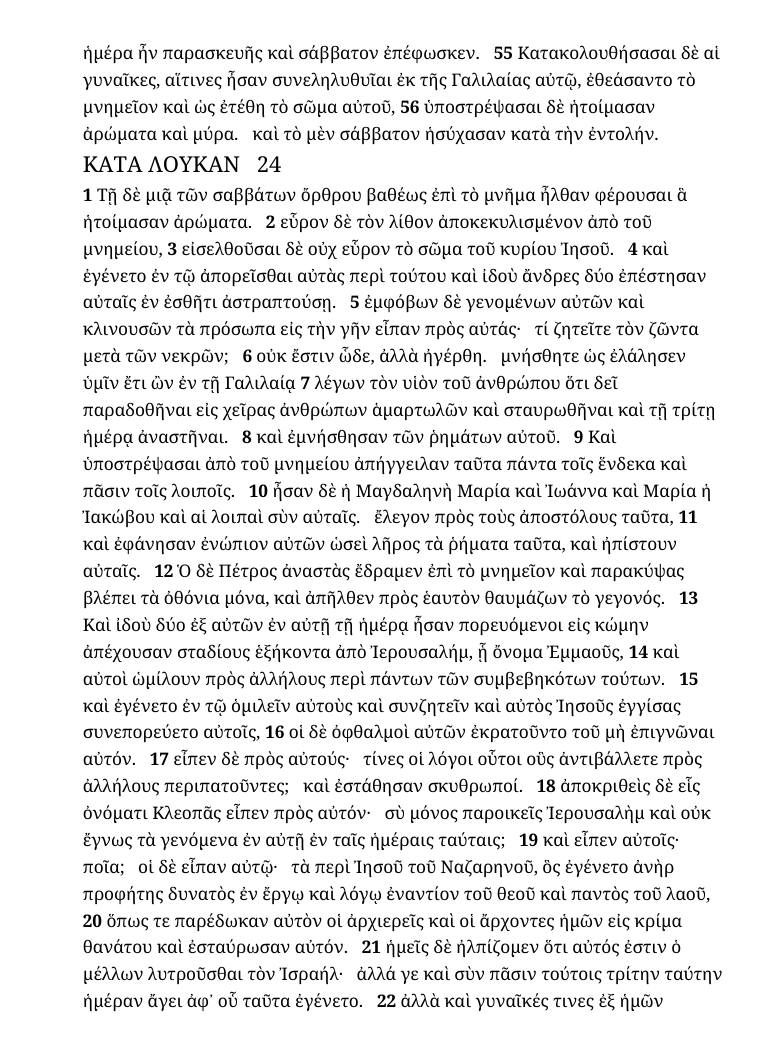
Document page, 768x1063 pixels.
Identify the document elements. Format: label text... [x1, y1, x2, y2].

text ἡμέρα ἦν παρασκευῆς καὶ σάββατον ἐπέφωσκεν. 55 Κατακολουθήσασαι δὲ αἱ γυναῖκες, αἵτινες ἦσαν συνεληλυθυῖαι ἐκ τῆς Γαλιλαίας αὐτῷ, ἐθεάσαντο τὸ μνημεῖον καὶ ὡς ἐτέθη τὸ σῶμα αὐτοῦ, 56 ὑποστρέψασαι δὲ ἡτοίμασαν ἀρώματα καὶ μύρα. καὶ τὸ μὲν σάββατον ἡσύχασαν κατὰ τὴν ἐντολήν. [83, 41, 726, 145]
text ΚΑΤΑ ΛΟΥΚΑΝ 24 [83, 149, 726, 179]
text 1 Τῇ δὲ μιᾷ τῶν σαββάτων ὄρθρου βαθέως ἐπὶ τὸ μνῆμα ἦλθαν φέρουσαι ἃ ἡτοίμασαν ἀρώματα. 2 εὗρον δὲ τὸν λίθον ἀποκεκυλισμένον ἀπὸ τοῦ μνημείου, 3 εἰσελθοῦσαι δὲ οὐχ εὗρον τὸ σῶμα τοῦ κυρίου Ἰησοῦ. 4 καὶ ἐγένετο ἐν τῷ ἀπορεῖσθαι αὐτὰς περὶ τούτου καὶ ἰδοὺ ἄνδρες δύο ἐπέστησαν αὐταῖς ἐν ἐσθῆτι ἀστραπτούσῃ. 5 ἐμφόβων δὲ γενομένων αὐτῶν καὶ κλινουσῶν τὰ πρόσωπα εἰς τὴν γῆν εἶπαν πρὸς αὐτάς· τί ζητεῖτε τὸν ζῶντα μετὰ τῶν νεκρῶν; 6 οὐκ ἔστιν ὧδε, ἀλλὰ ἠγέρθη. μνήσθητε ὡς ἐλάλησεν ὑμῖν ἔτι ὢν ἐν τῇ Γαλιλαίᾳ 7 λέγων τὸν υἱὸν τοῦ ἀνθρώπου ὅτι δεῖ παραδοθῆναι εἰς χεῖρας ἀνθρώπων ἁμαρτωλῶν καὶ σταυρωθῆναι καὶ τῇ τρίτῃ ἡμέρᾳ ἀναστῆναι. 8 καὶ ἐμνήσθησαν τῶν ῥημάτων αὐτοῦ. 9 Καὶ ὑποστρέψασαι ἀπὸ τοῦ μνημείου ἀπήγγειλαν ταῦτα πάντα τοῖς ἕνδεκα καὶ πᾶσιν τοῖς λοιποῖς. 10 ἦσαν δὲ ἡ Μαγδαληνὴ Μαρία καὶ Ἰωάννα καὶ Μαρία ἡ Ἰακώβου καὶ αἱ λοιπαὶ σὺν αὐταῖς. ἔλεγον πρὸς τοὺς ἀποστόλους ταῦτα, 11 καὶ ἐφάνησαν ἐνώπιον αὐτῶν ὡσεὶ λῆρος τὰ ῥήματα ταῦτα, καὶ ἠπίστουν αὐταῖς. 12 Ὁ δὲ Πέτρος ἀναστὰς ἔδραμεν ἐπὶ τὸ μνημεῖον καὶ παρακύψας βλέπει τὰ ὀθόνια μόνα, καὶ ἀπῆλθεν πρὸς ἑαυτὸν θαυμάζων τὸ γεγονός. 13 Καὶ ἰδοὺ δύο ἐξ αὐτῶν ἐν αὐτῇ τῇ ἡμέρᾳ ἦσαν πορευόμενοι εἰς κώμην ἀπέχουσαν σταδίους ἑξήκοντα ἀπὸ Ἰερουσαλήμ, ᾗ ὄνομα Ἐμμαοῦς, 14 καὶ αὐτοὶ ὡμίλουν πρὸς ἀλλήλους περὶ πάντων τῶν συμβεβηκότων τούτων. 15 καὶ ἐγένετο ἐν τῷ ὁμιλεῖν αὐτοὺς καὶ συνζητεῖν καὶ αὐτὸς Ἰησοῦς ἐγγίσας συνεπορεύετο αὐτοῖς, 16 οἱ δὲ ὀφθαλμοὶ αὐτῶν ἐκρατοῦντο τοῦ μὴ ἐπιγνῶναι αὐτόν. 17 εἶπεν δὲ πρὸς αὐτούς· τίνες οἱ λόγοι οὗτοι οὓς ἀντιβάλλετε πρὸς ἀλλήλους περιπατοῦντες; καὶ ἐστάθησαν σκυθρωποί. 18 ἀποκριθεὶς δὲ εἷς ὀνόματι Κλεοπᾶς εἶπεν πρὸς αὐτόν· σὺ μόνος παροικεῖς Ἰερουσαλὴμ καὶ οὐκ ἔγνως τὰ γενόμενα ἐν αὐτῇ ἐν ταῖς ἡμέραις ταύταις; 19 καὶ εἶπεν αὐτοῖς· ποῖα; οἱ δὲ εἶπαν αὐτῷ· τὰ περὶ Ἰησοῦ τοῦ Ναζαρηνοῦ, ὃς ἐγένετο ἀνὴρ προφήτης δυνατὸς ἐν ἔργῳ καὶ λόγῳ ἐναντίον τοῦ θεοῦ καὶ παντὸς τοῦ λαοῦ, 20 ὅπως τε παρέδωκαν αὐτὸν οἱ ἀρχιερεῖς καὶ οἱ ἄρχοντες ἡμῶν εἰς κρίμα θανάτου καὶ ἐσταύρωσαν αὐτόν. 21 ἡμεῖς δὲ ἠλπίζομεν ὅτι αὐτός ἐστιν ὁ μέλλων λυτροῦσθαι τὸν Ἰσραήλ· ἀλλά γε καὶ σὺν πᾶσιν τούτοις τρίτην ταύτην ἡμέραν ἄγει ἀφ᾽ οὗ ταῦτα ἐγένετο. 22 ἀλλὰ καὶ γυναῖκές τινες ἐξ ἡμῶν [83, 183, 726, 1013]
